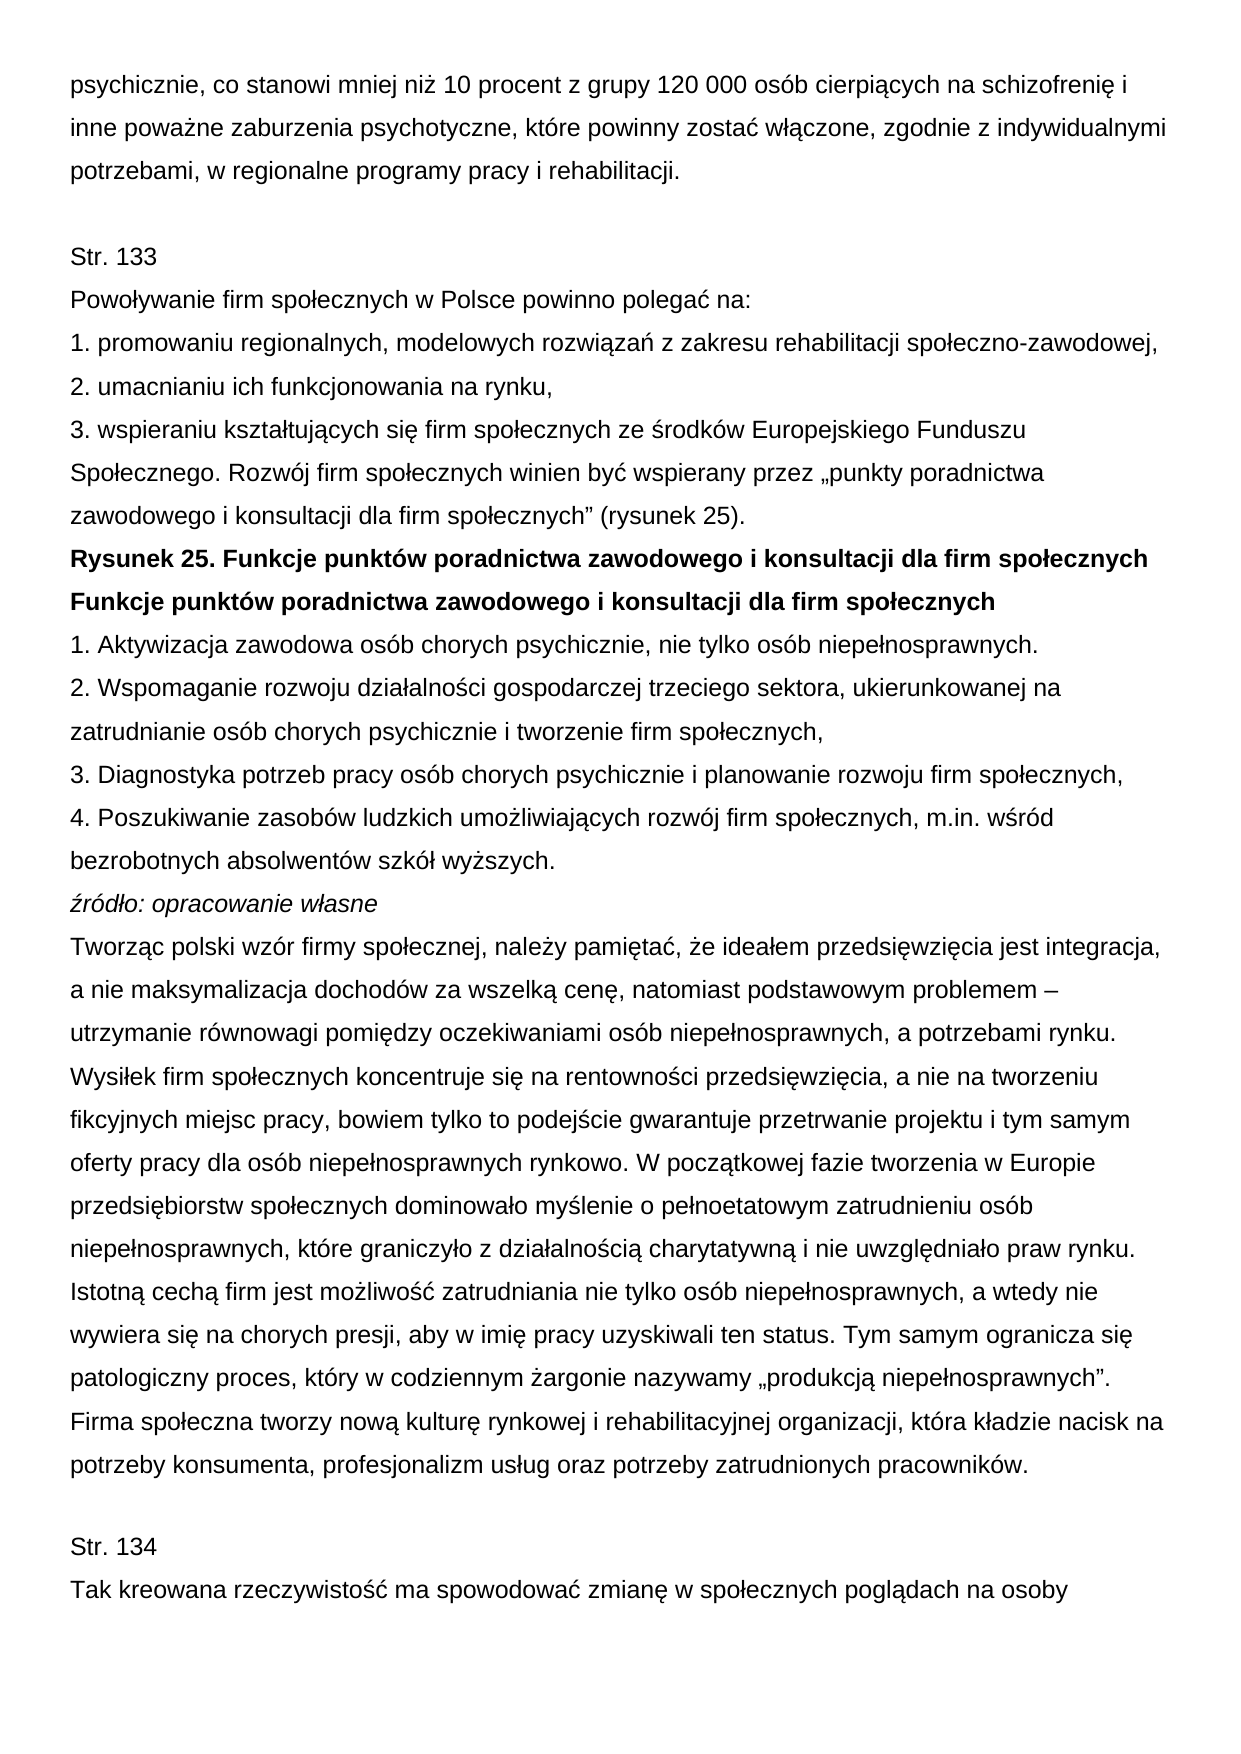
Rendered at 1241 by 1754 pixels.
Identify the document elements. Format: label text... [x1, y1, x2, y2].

text 3. Diagnostyka potrzeb pracy osób chorych psychicznie i planowanie rozwoju firm społecznych, [70, 760, 1171, 788]
text źródło: opracowanie własne [70, 889, 1171, 918]
text Rysunek 25. Funkcje punktów poradnictwa zawodowego i konsultacji dla firm społecznych [70, 544, 1171, 573]
text 3. wspieraniu kształtujących się firm społecznych ze środków Europejskiego Funduszu Społecznego. Rozwój firm społecznych winien być wspierany przez „punkty poradnictwa zawodowego i konsultacji dla firm społecznych” (rysunek 25). [70, 415, 1171, 530]
text 1. promowaniu regionalnych, modelowych rozwiązań z zakresu rehabilitacji społeczno-zawodowej, [70, 328, 1171, 357]
text Firma społeczna tworzy nową kulturę rynkowej i rehabilitacyjnej organizacji, która kładzie nacisk na potrzeby konsumenta, profesjonalizm usług oraz potrzeby zatrudnionych pracowników. [70, 1407, 1171, 1478]
text Str. 133 [70, 242, 1171, 271]
text Powoływanie firm społecznych w Polsce powinno polegać na: [70, 285, 1171, 314]
text Str. 134 [70, 1532, 1171, 1561]
text 4. Poszukiwanie zasobów ludzkich umożliwiających rozwój firm społecznych, m.in. wśród bezrobotnych absolwentów szkół wyższych. [70, 803, 1171, 875]
text 1. Aktywizacja zawodowa osób chorych psychicznie, nie tylko osób niepełnosprawnych. [70, 630, 1171, 659]
text 2. umacnianiu ich funkcjonowania na rynku, [70, 372, 1171, 400]
text Tak kreowana rzeczywistość ma spowodować zmianę w społecznych poglądach na osoby [70, 1575, 1171, 1604]
text psychicznie, co stanowi mniej niż 10 procent z grupy 120 000 osób cierpiących na schizofrenię i inne poważne zaburzenia psychotyczne, które powinny zostać włączone, zgodnie z indywidualnymi potrzebami, w regionalne programy pracy i rehabilitacji. [70, 70, 1171, 185]
text Funkcje punktów poradnictwa zawodowego i konsultacji dla firm społecznych [70, 587, 1171, 616]
text Tworząc polski wzór firmy społecznej, należy pamiętać, że ideałem przedsięwzięcia jest integracja, a nie maksymalizacja dochodów za wszelką cenę, natomiast podstawowym problemem – utrzymanie równowagi pomiędzy oczekiwaniami osób niepełnosprawnych, a potrzebami rynku. Wysiłek firm społecznych koncentruje się na rentowności przedsięwzięcia, a nie na tworzeniu fikcyjnych miejsc pracy, bowiem tylko to podejście gwarantuje przetrwanie projektu i tym samym oferty pracy dla osób niepełnosprawnych rynkowo. W początkowej fazie tworzenia w Europie przedsiębiorstw społecznych dominowało myślenie o pełnoetatowym zatrudnieniu osób niepełnosprawnych, które graniczyło z działalnością charytatywną i nie uwzględniało praw rynku. Istotną cechą firm jest możliwość zatrudniania nie tylko osób niepełnosprawnych, a wtedy nie wywiera się na chorych presji, aby w imię pracy uzyskiwali ten status. Tym samym ogranicza się patologiczny proces, który w codziennym żargonie nazywamy „produkcją niepełnosprawnych”. [70, 932, 1171, 1392]
text 2. Wspomaganie rozwoju działalności gospodarczej trzeciego sektora, ukierunkowanej na zatrudnianie osób chorych psychicznie i tworzenie firm społecznych, [70, 673, 1171, 745]
